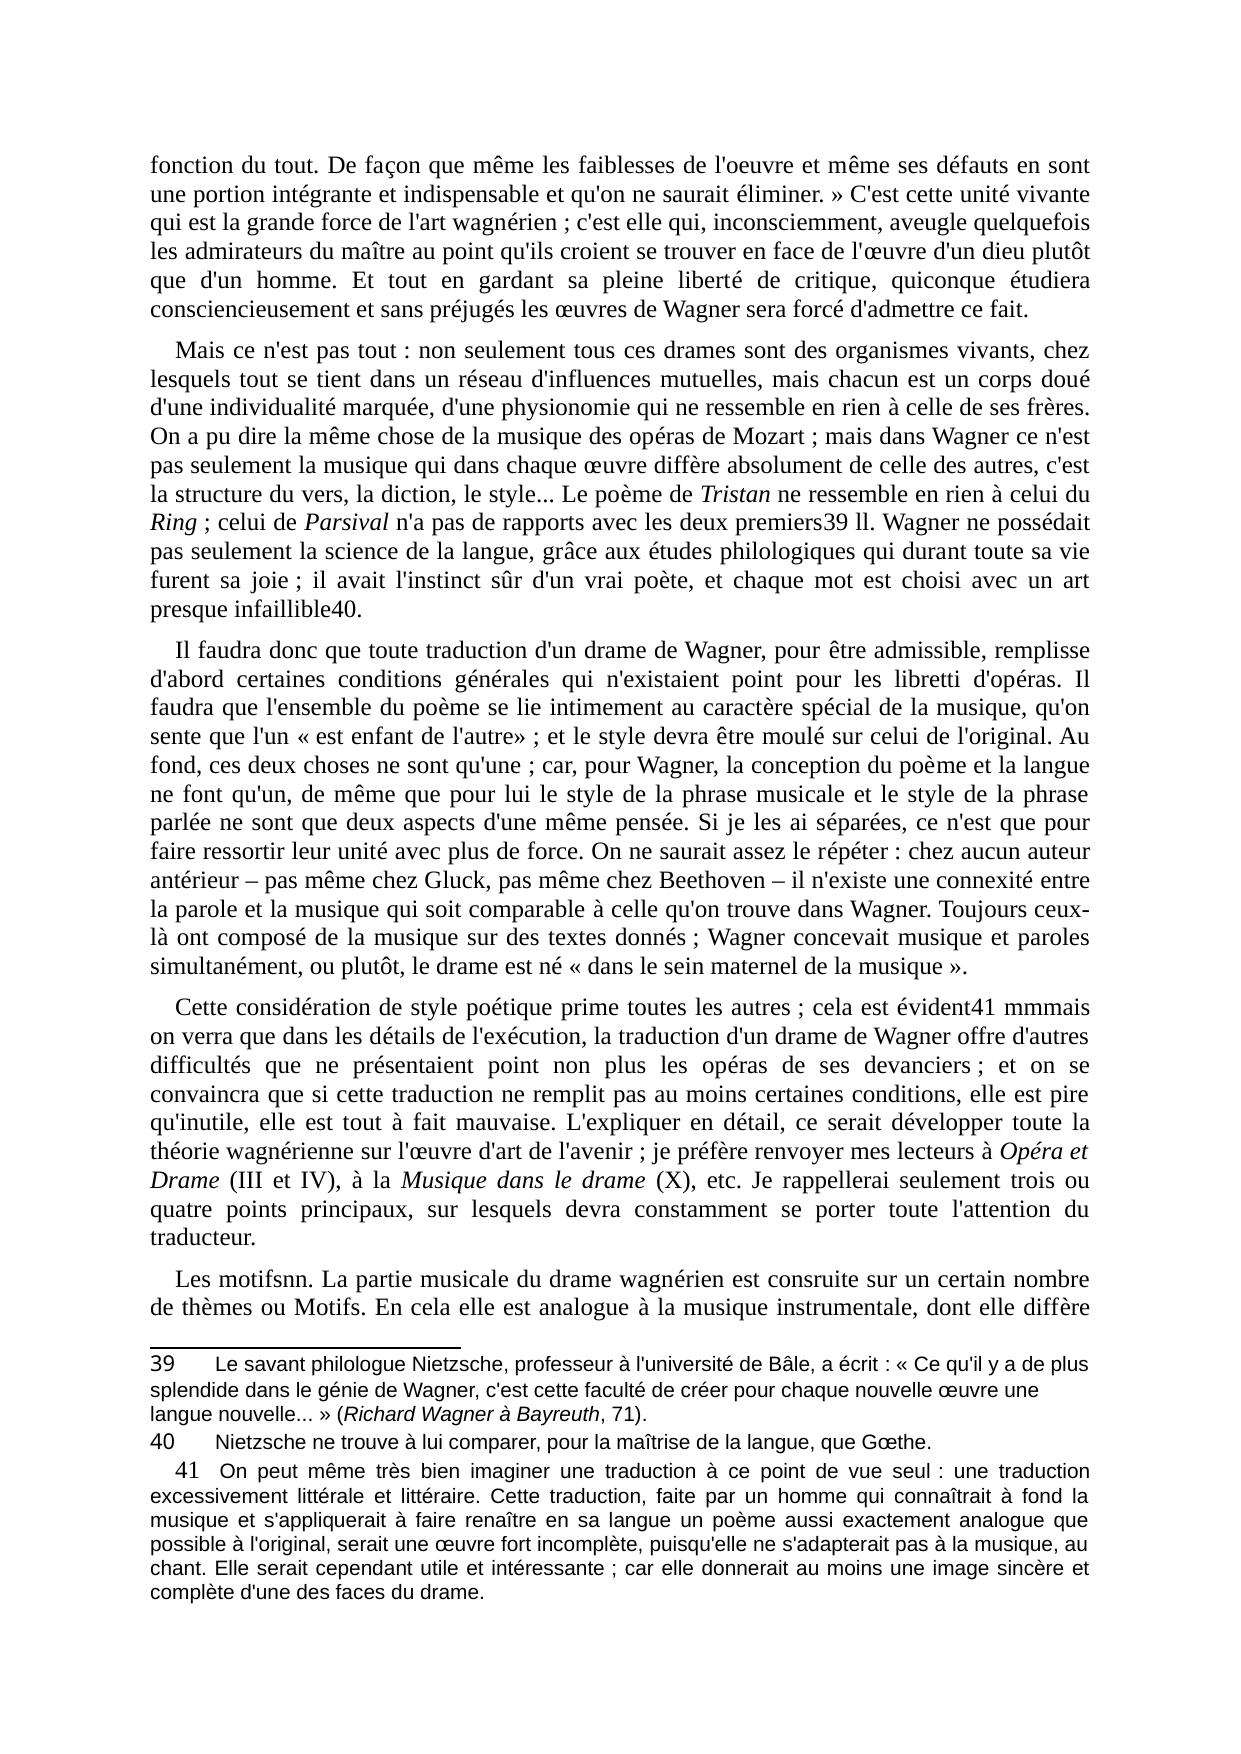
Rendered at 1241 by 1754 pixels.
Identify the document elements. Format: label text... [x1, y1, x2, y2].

text Les motifs. La partie musicale du drame wagnérien est consruite sur un certain nombre de thèmes ou Motifs. En cela elle est analogue à la musique instrumentale, dont elle diffère [150, 1264, 1090, 1321]
text On peut même très bien imaginer une traduction à ce point de vue seul : une traduction excessivement littérale et littéraire. Cette traduction, faite par un homme qui connaîtrait à fond la musique et s'appliquerait à faire renaître en sa langue un poème aussi exactement analogue que possible à l'original, serait une œuvre fort incomplète, puisqu'elle ne s'adapterait pas à la musique, au chant. Elle serait cependant utile et intéressante ; car elle donnerait au moins une image sincère et complète d'une des faces du drame. [150, 1455, 1090, 1604]
text Mais ce n'est pas tout : non seulement tous ces drames sont des organismes vivants, chez lesquels tout se tient dans un réseau d'influences mutuelles, mais chacun est un corps doué d'une individualité marquée, d'une physionomie qui ne ressemble en rien à celle de ses frères. On a pu dire la même chose de la musique des opéras de Mozart ; mais dans Wagner ce n'est pas seulement la musique qui dans chaque œuvre diffère absolument de celle des autres, c'est la structure du vers, la diction, le style... Le poème de Tristan ne ressemble en rien à celui du Ring ; celui de Parsival n'a pas de rapports avec les deux premiers . Wagner ne possédait pas seulement la science de la langue, grâce aux études philologiques qui durant toute sa vie furent sa joie ; il avait l'instinct sûr d'un vrai poète, et chaque mot est choisi avec un art presque infaillible. [150, 335, 1090, 622]
text fonction du tout. De façon que même les faiblesses de l'oeuvre et même ses défauts en sont une portion intégrante et indispensable et qu'on ne saurait éliminer. » C'est cette unité vivante qui est la grande force de l'art wagnérien ; c'est elle qui, inconsciemment, aveugle quelquefois les admirateurs du maître au point qu'ils croient se trouver en face de l'œuvre d'un dieu plutôt que d'un homme. Et tout en gardant sa pleine liberté de critique, quiconque étudiera consciencieusement et sans préjugés les œuvres de Wagner sera forcé d'admettre ce fait. [150, 150, 1090, 322]
text Le savant philologue Nietzsche, professeur à l'université de Bâle, a écrit : « Ce qu'il y a de plus splendide dans le génie de Wagner, c'est cette faculté de créer pour chaque nouvelle œuvre une langue nouvelle... » (Richard Wagner à Bayreuth, 71). [150, 1348, 1090, 1426]
text Il faudra donc que toute traduction d'un drame de Wagner, pour être admissible, remplisse d'abord certaines conditions générales qui n'existaient point pour les libretti d'opéras. Il faudra que l'ensemble du poème se lie intimement au caractère spécial de la musique, qu'on sente que l'un « est enfant de l'autre» ; et le style devra être moulé sur celui de l'original. Au fond, ces deux choses ne sont qu'une ; car, pour Wagner, la conception du poème et la langue ne font qu'un, de même que pour lui le style de la phrase musicale et le style de la phrase parlée ne sont que deux aspects d'une même pensée. Si je les ai séparées, ce n'est que pour faire ressortir leur unité avec plus de force. On ne saurait assez le répéter : chez aucun auteur antérieur – pas même chez Gluck, pas même chez Beethoven – il n'existe une connexité entre la parole et la musique qui soit comparable à celle qu'on trouve dans Wagner. Toujours ceux-là ont composé de la musique sur des textes donnés ; Wagner concevait musique et paroles simultanément, ou plutôt, le drame est né « dans le sein maternel de la musique ». [150, 635, 1090, 980]
text Cette considération de style poétique prime toutes les autres ; cela est évident mais on verra que dans les détails de l'exécution, la traduction d'un drame de Wagner offre d'autres difficultés que ne présentaient point non plus les opéras de ses devanciers ; et on se convaincra que si cette traduction ne remplit pas au moins certaines conditions, elle est pire qu'inutile, elle est tout à fait mauvaise. L'expliquer en détail, ce serait développer toute la théorie wagnérienne sur l'œuvre d'art de l'avenir ; je préfère renvoyer mes lecteurs à Opéra et Drame (III et IV), à la Musique dans le drame (X), etc. Je rappellerai seulement trois ou quatre points principaux, sur lesquels devra constamment se porter toute l'attention du traducteur. [150, 992, 1090, 1251]
text Nietzsche ne trouve à lui comparer, pour la maîtrise de la langue, que Gœthe. [150, 1426, 1090, 1455]
